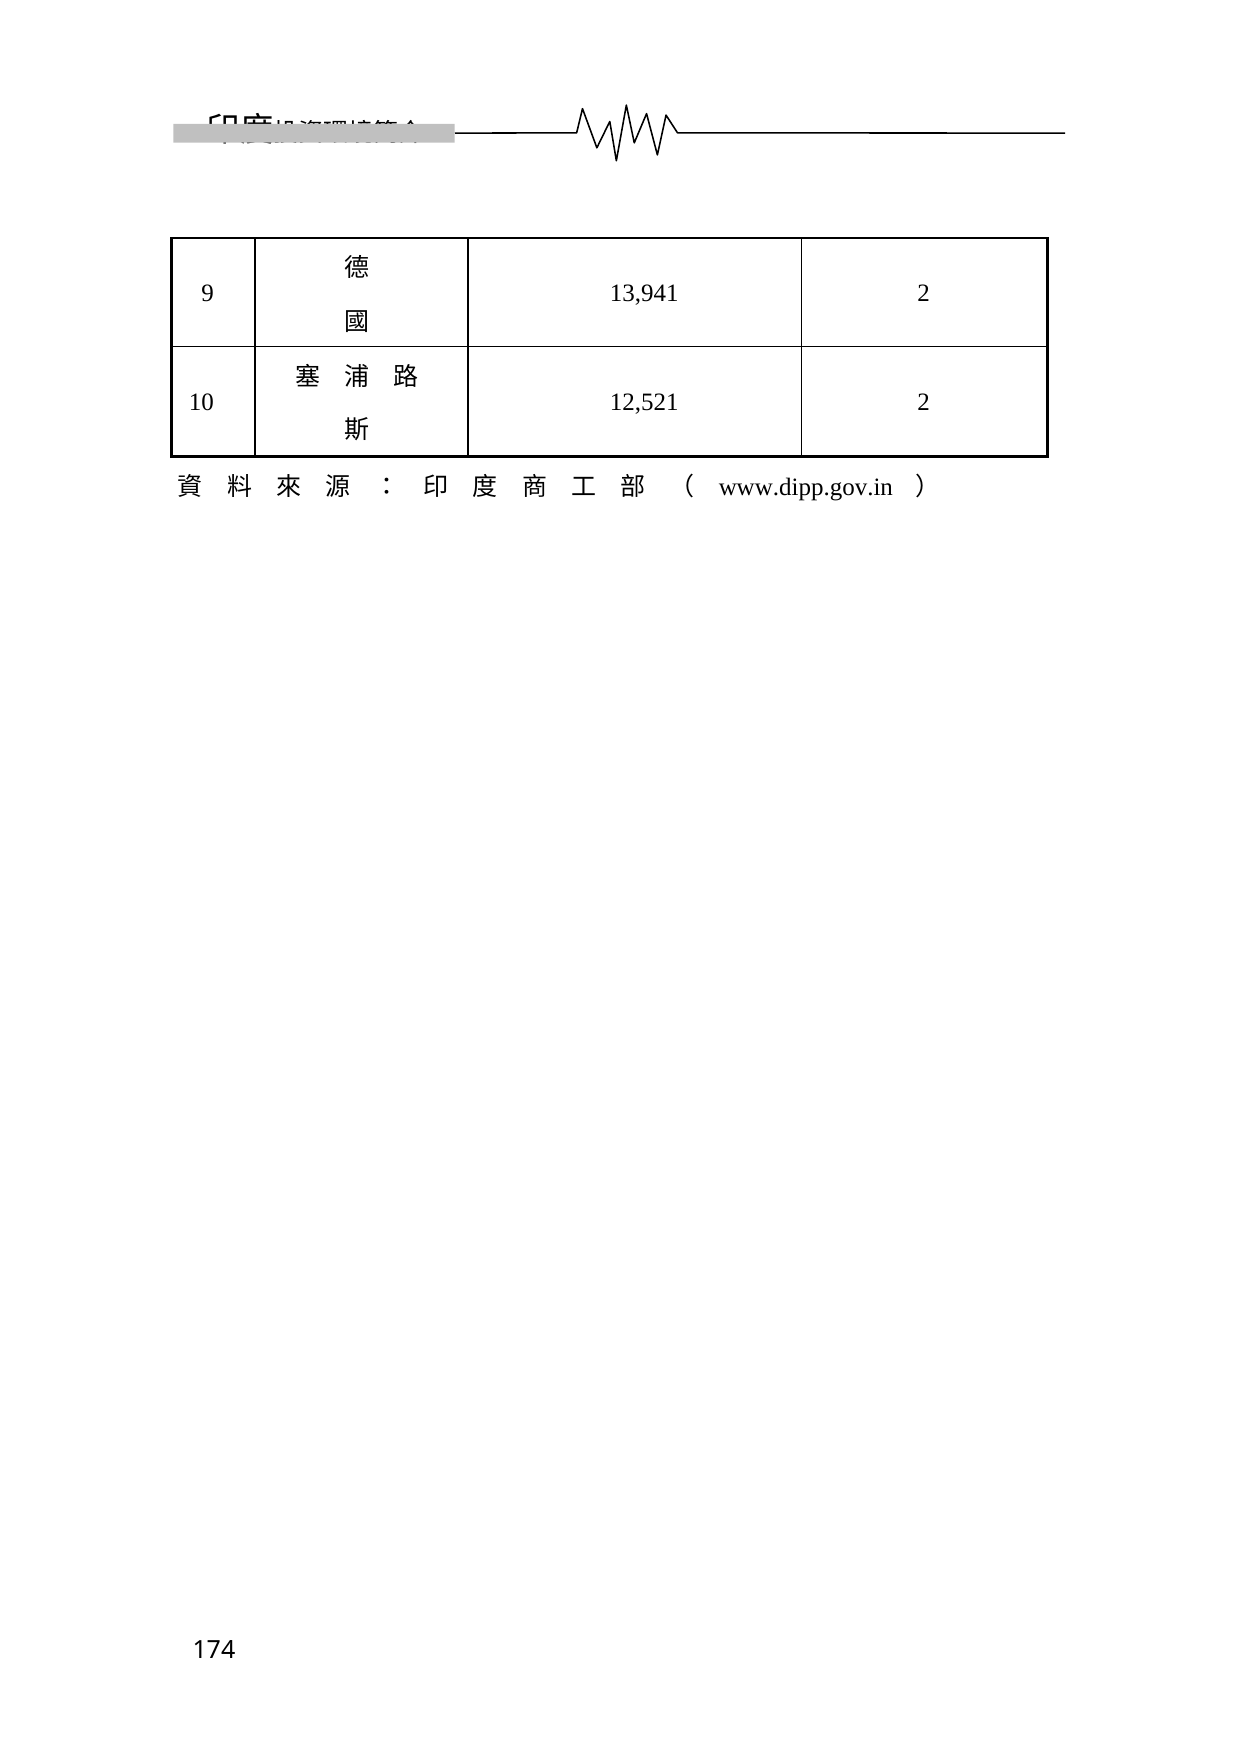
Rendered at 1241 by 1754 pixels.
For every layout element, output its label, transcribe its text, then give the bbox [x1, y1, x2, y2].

text 資料來源：印度商工部（www.dipp.gov.in） [178, 458, 1063, 511]
table_cell 10 [173, 347, 254, 454]
table_cell 12,521 [469, 347, 801, 454]
table_cell 德 國 [256, 239, 467, 346]
table_cell 9 [173, 239, 254, 346]
table_cell 2 [802, 239, 1046, 346]
table_cell 塞浦路斯 [256, 347, 467, 454]
table_cell 13,941 [469, 239, 801, 346]
table_cell 2 [802, 347, 1046, 454]
